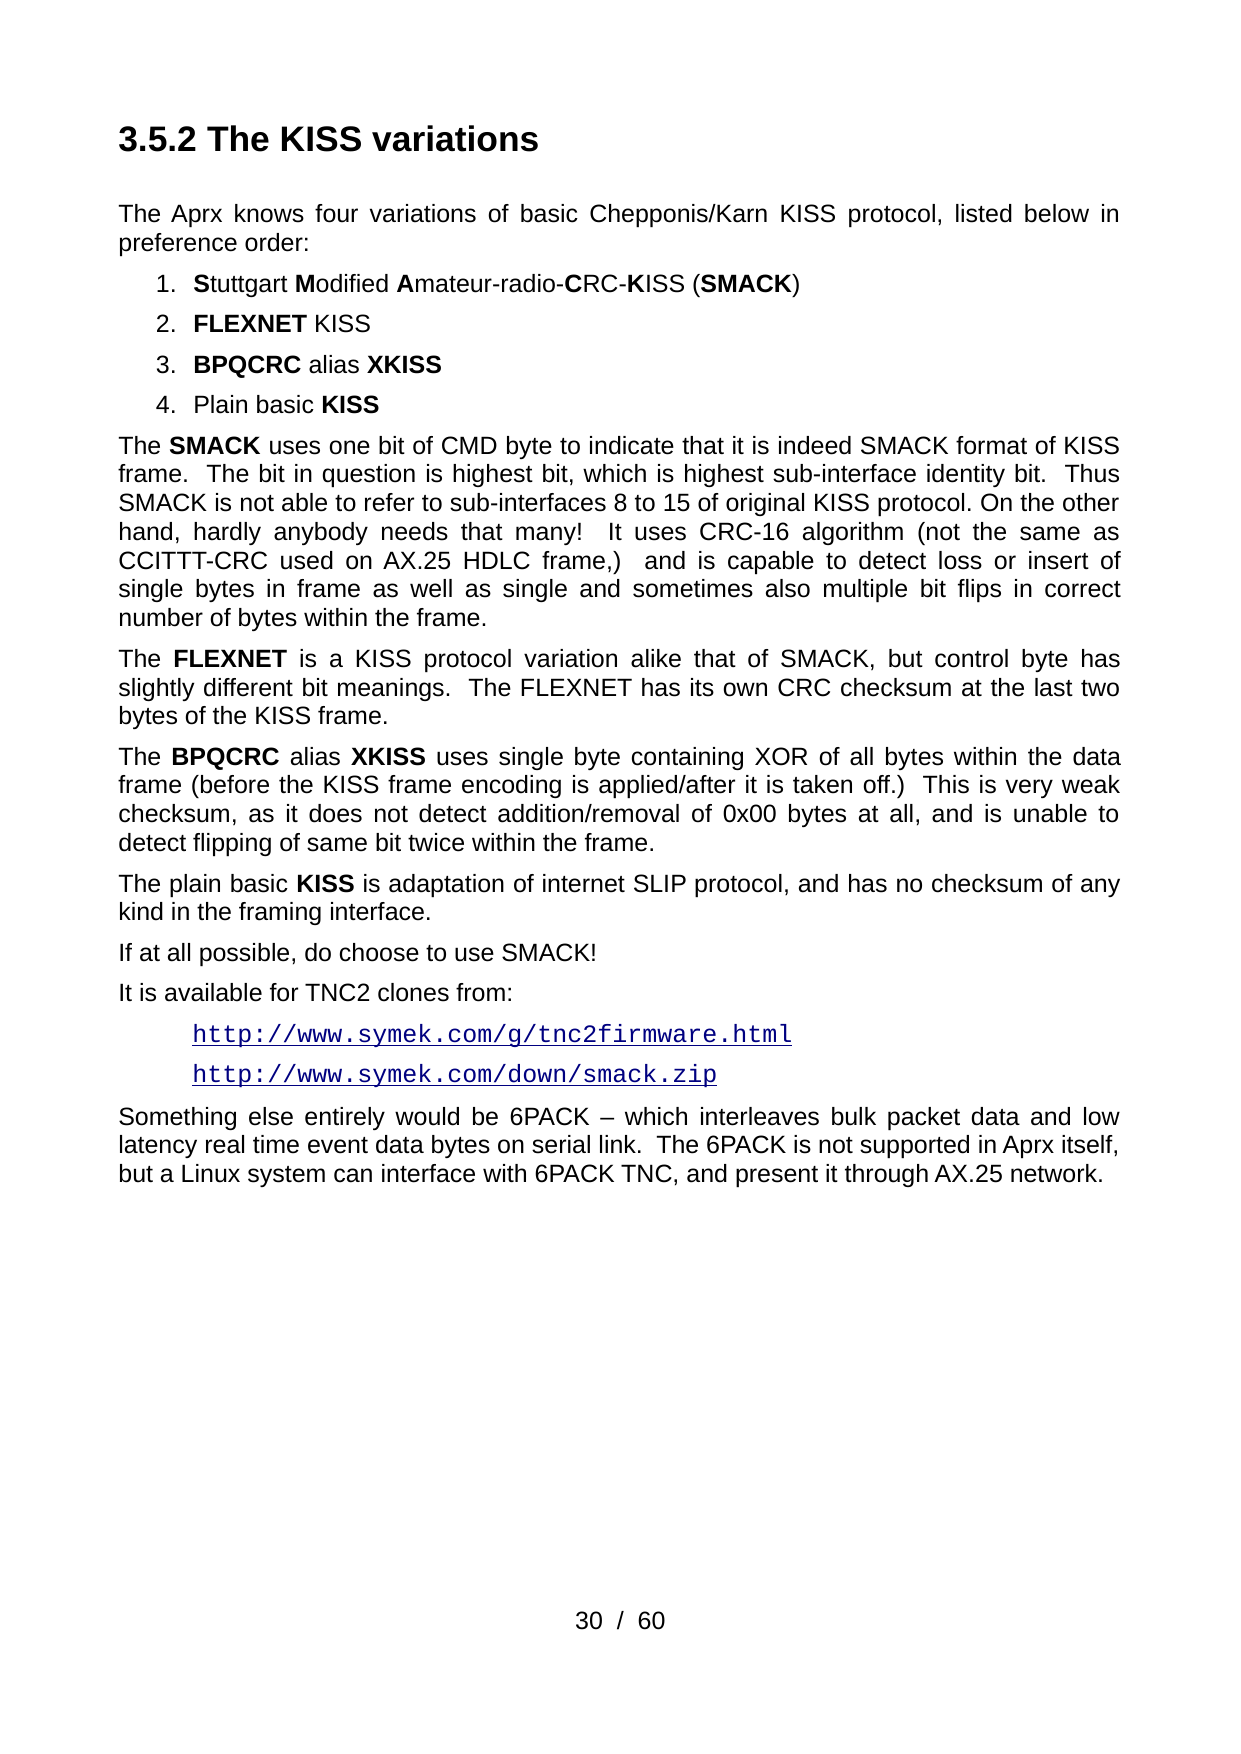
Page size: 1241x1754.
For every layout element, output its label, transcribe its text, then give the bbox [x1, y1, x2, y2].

text If at all possible, do choose to use SMACK! [118, 938, 1122, 967]
text http://www.symek.com/g/tnc2firmware.html [118, 1019, 1122, 1050]
text The Aprx knows four variations of basic Chepponis/Karn KISS protocol, listed below in preference order: [118, 199, 1122, 257]
text http://www.symek.com/down/smack.zip [192, 1062, 1122, 1090]
text The plain basic KISS is adaptation of internet SLIP protocol, and has no checksum of any kind in the framing interface. [118, 868, 1122, 926]
text Something else entirely would be 6PACK – which interleaves bulk packet data and low latency real time event data bytes on serial link. The 6PACK is not supported in Aprx itself, but a Linux system can interface with 6PACK TNC, and present it through AX.25 network. [118, 1102, 1122, 1188]
list Stuttgart Modified Amateur-radio-CRC-KISS (SMACK) [156, 269, 1122, 297]
text The FLEXNET is a KISS protocol variation alike that of SMACK, but control byte has slightly different bit meanings. The FLEXNET has its own CRC checksum at the last two bytes of the KISS frame. [118, 644, 1122, 730]
list FLEXNET KISS [156, 309, 1122, 338]
text The SMACK uses one bit of CMD byte to indicate that it is indeed SMACK format of KISS frame. The bit in question is highest bit, which is highest sub-interface identity bit. Thus SMACK is not able to refer to sub-interfaces 8 to 15 of original KISS protocol. On the other hand, hardly anybody needs that many! It uses CRC-16 algorithm (not the same as CCITTT-CRC used on AX.25 HDLC frame,) and is capable to detect loss or insert of single bytes in frame as well as single and sometimes also multiple bit flips in correct number of bytes within the frame. [118, 431, 1122, 632]
list Plain basic KISS [156, 390, 1122, 419]
list BPQCRC alias XKISS [156, 350, 1122, 378]
text The BPQCRC alias XKISS uses single byte containing XOR of all bytes within the data frame (before the KISS frame encoding is applied/after it is taken off.) This is very weak checksum, as it does not detect addition/removal of 0x00 bytes at all, and is unable to detect flipping of same bit twice within the frame. [118, 742, 1122, 857]
subtitle The KISS variations [118, 118, 1122, 159]
text It is available for TNC2 clones from: [118, 978, 1122, 1007]
